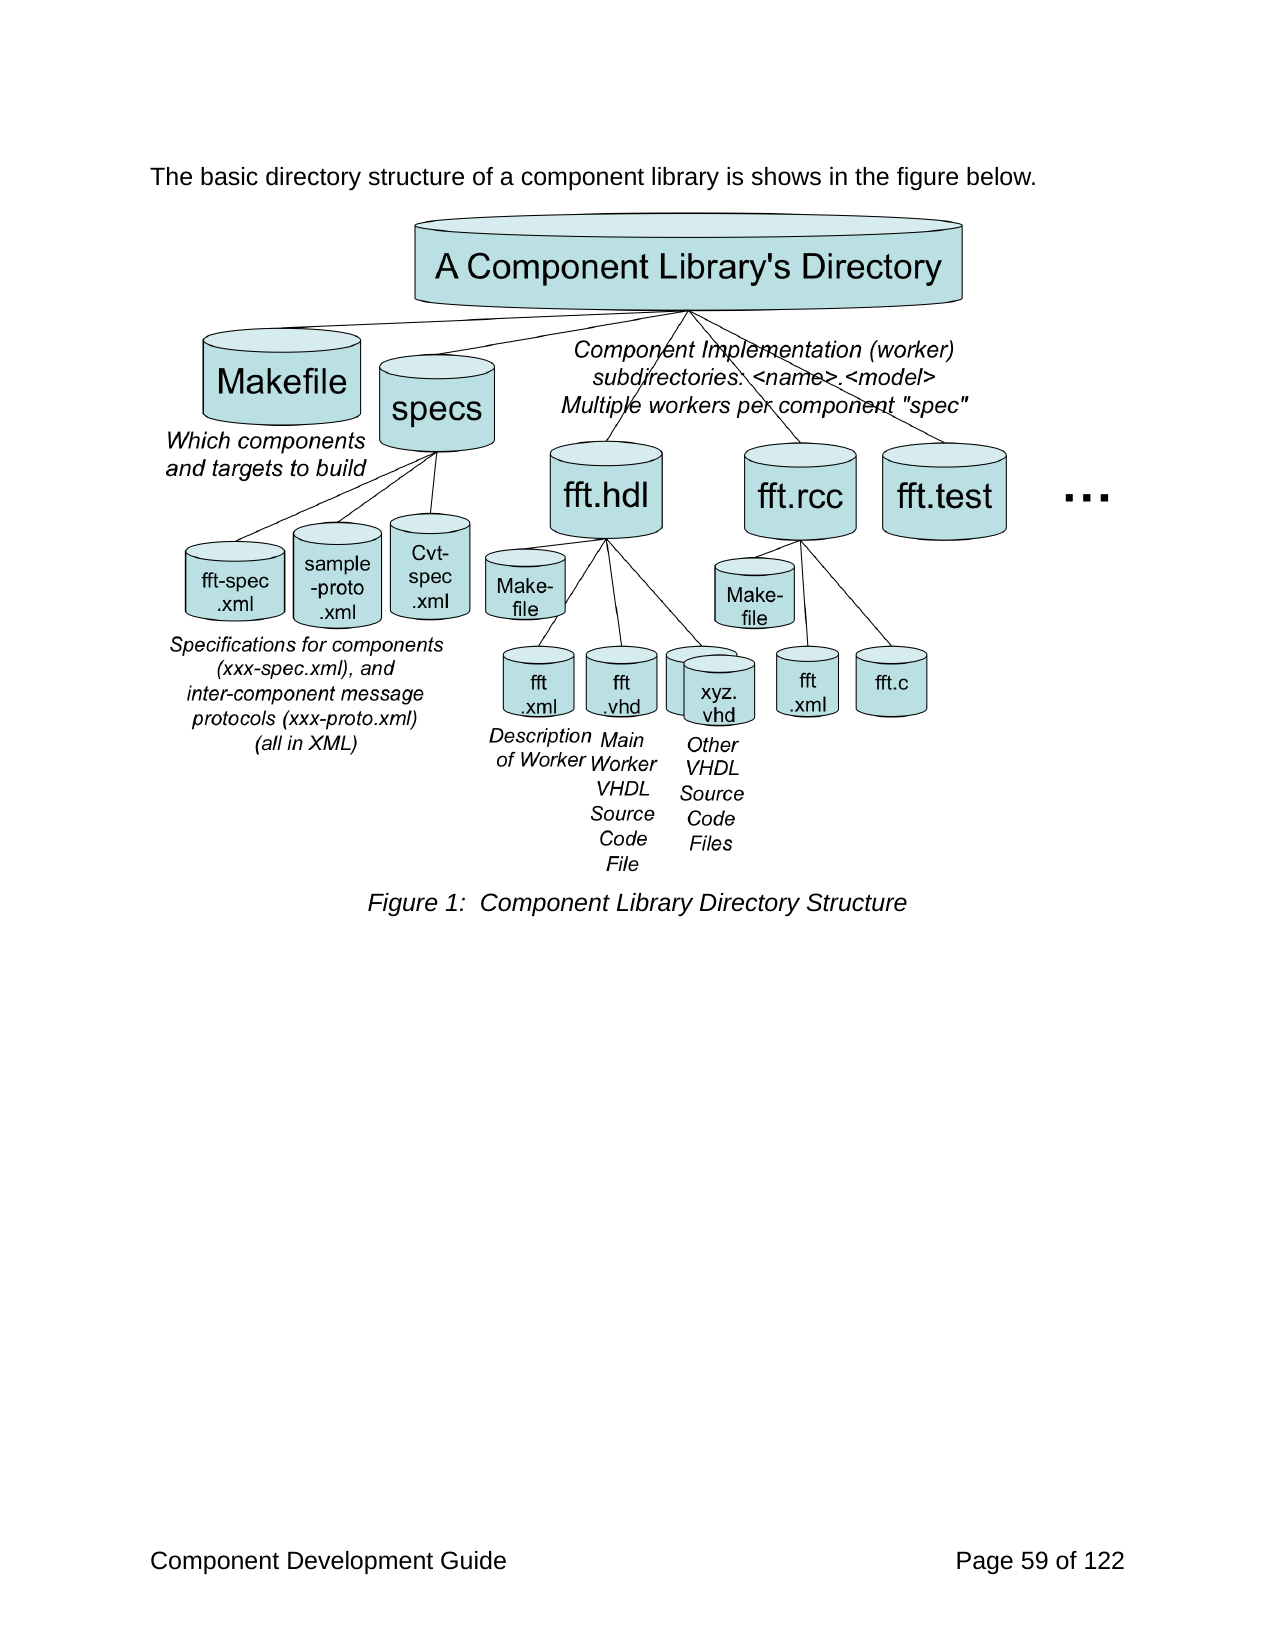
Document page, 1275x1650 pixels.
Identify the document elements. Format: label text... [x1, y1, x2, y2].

text Figure 1: Component Library Directory Structure [150, 888, 1125, 916]
picture [150, 199, 1125, 873]
text The basic directory structure of a component library is shows in the figure below. [150, 162, 1125, 191]
